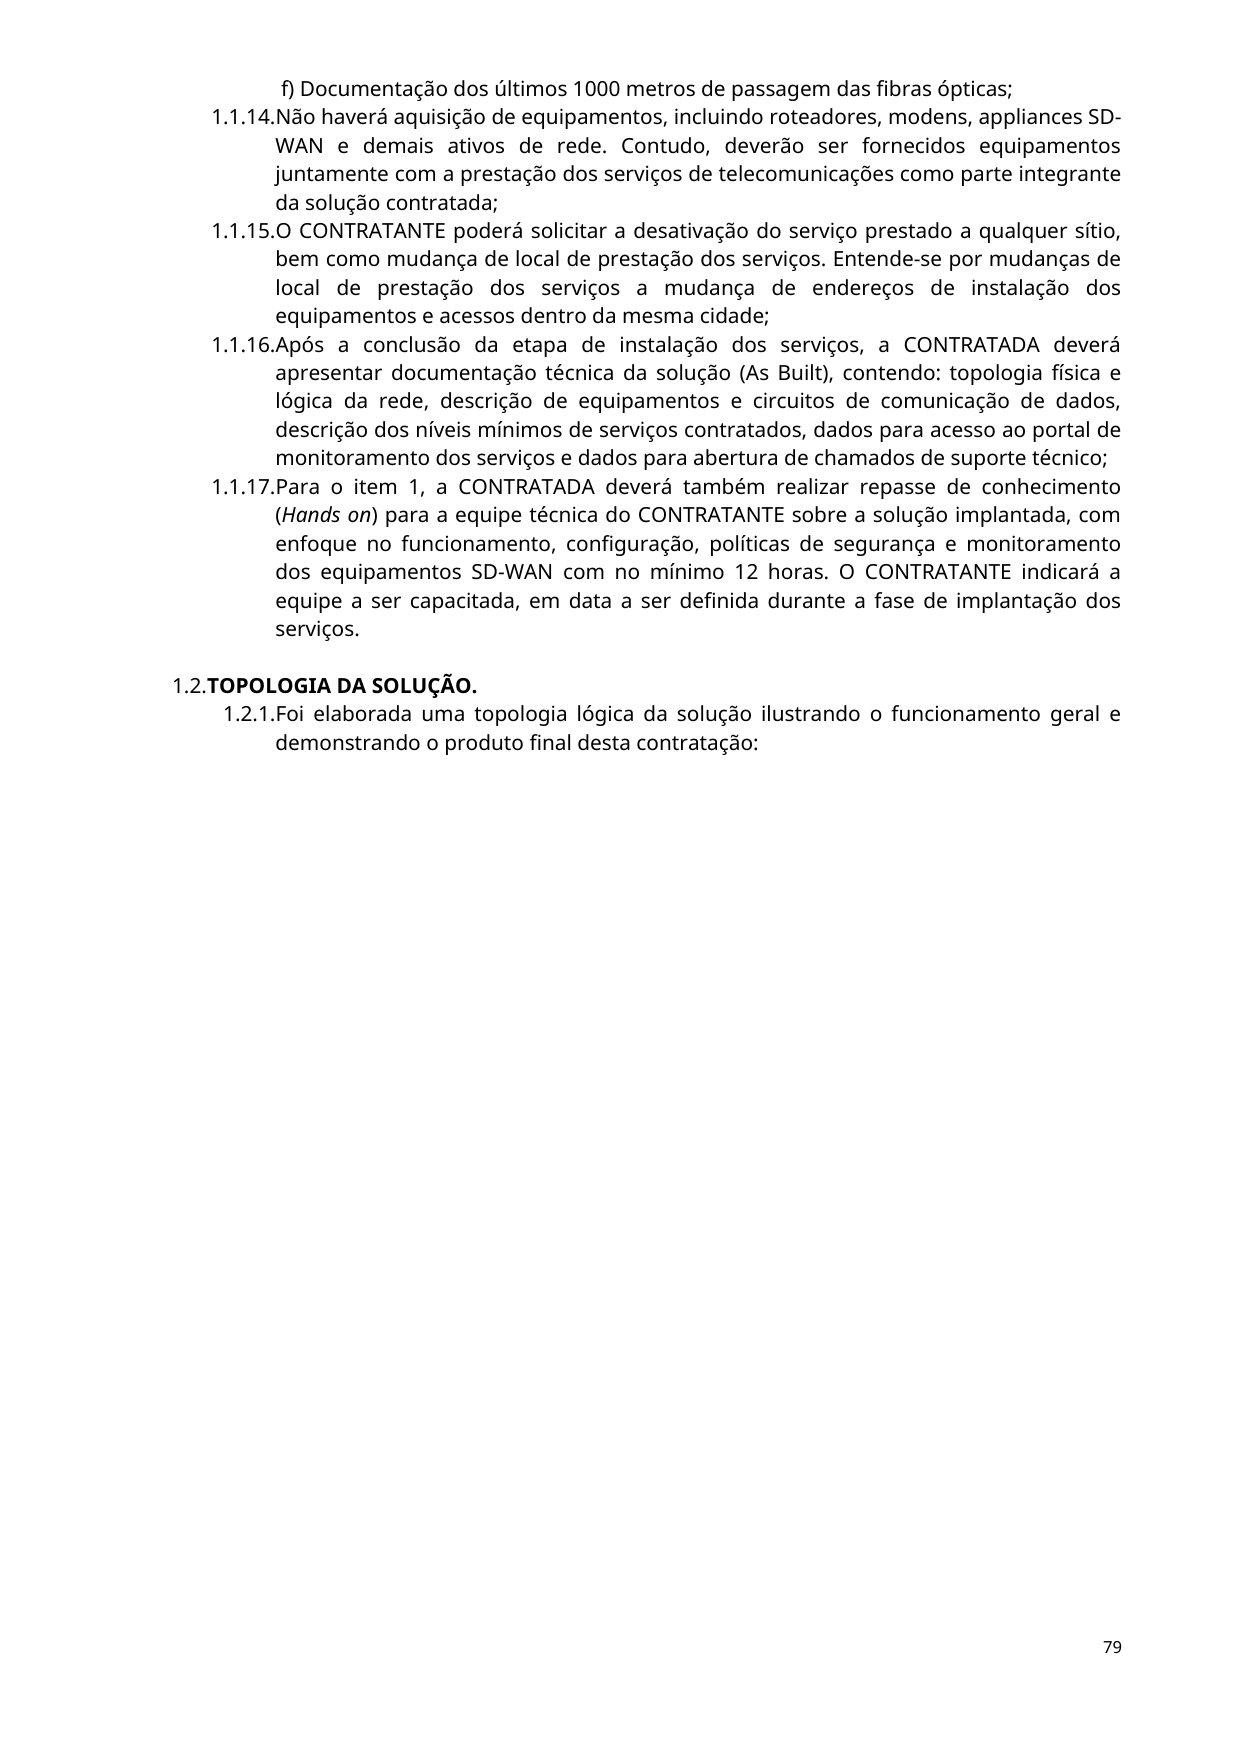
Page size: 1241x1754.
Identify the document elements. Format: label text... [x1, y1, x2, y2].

list Para o item 1, a CONTRATADA deverá também realizar repasse de conhecimento (Hands on) para a equipe técnica do CONTRATANTE sobre a solução implantada, com enfoque no funcionamento, configuração, políticas de segurança e monitoramento dos equipamentos SD-WAN com no mínimo 12 horas. O CONTRATANTE indicará a equipe a ser capacitada, em data a ser definida durante a fase de implantação dos serviços. [118, 472, 1122, 643]
list Foi elaborada uma topologia lógica da solução ilustrando o funcionamento geral e demonstrando o produto final desta contratação: [118, 699, 1122, 756]
list O CONTRATANTE poderá solicitar a desativação do serviço prestado a qualquer sítio, bem como mudança de local de prestação dos serviços. Entende-se por mudanças de local de prestação dos serviços a mudança de endereços de instalação dos equipamentos e acessos dentro da mesma cidade; [118, 216, 1122, 330]
list Após a conclusão da etapa de instalação dos serviços, a CONTRATADA deverá apresentar documentação técnica da solução (As Built), contendo: topologia física e lógica da rede, descrição de equipamentos e circuitos de comunicação de dados, descrição dos níveis mínimos de serviços contratados, dados para acesso ao portal de monitoramento dos serviços e dados para abertura de chamados de suporte técnico; [118, 330, 1122, 472]
list Não haverá aquisição de equipamentos, incluindo roteadores, modens, appliances SD- WAN e demais ativos de rede. Contudo, deverão ser fornecidos equipamentos juntamente com a prestação dos serviços de telecomunicações como parte integrante da solução contratada; [118, 102, 1122, 216]
list TOPOLOGIA DA SOLUÇÃO. [118, 671, 1122, 699]
text f) Documentação dos últimos 1000 metros de passagem das fibras ópticas; [281, 74, 1122, 102]
